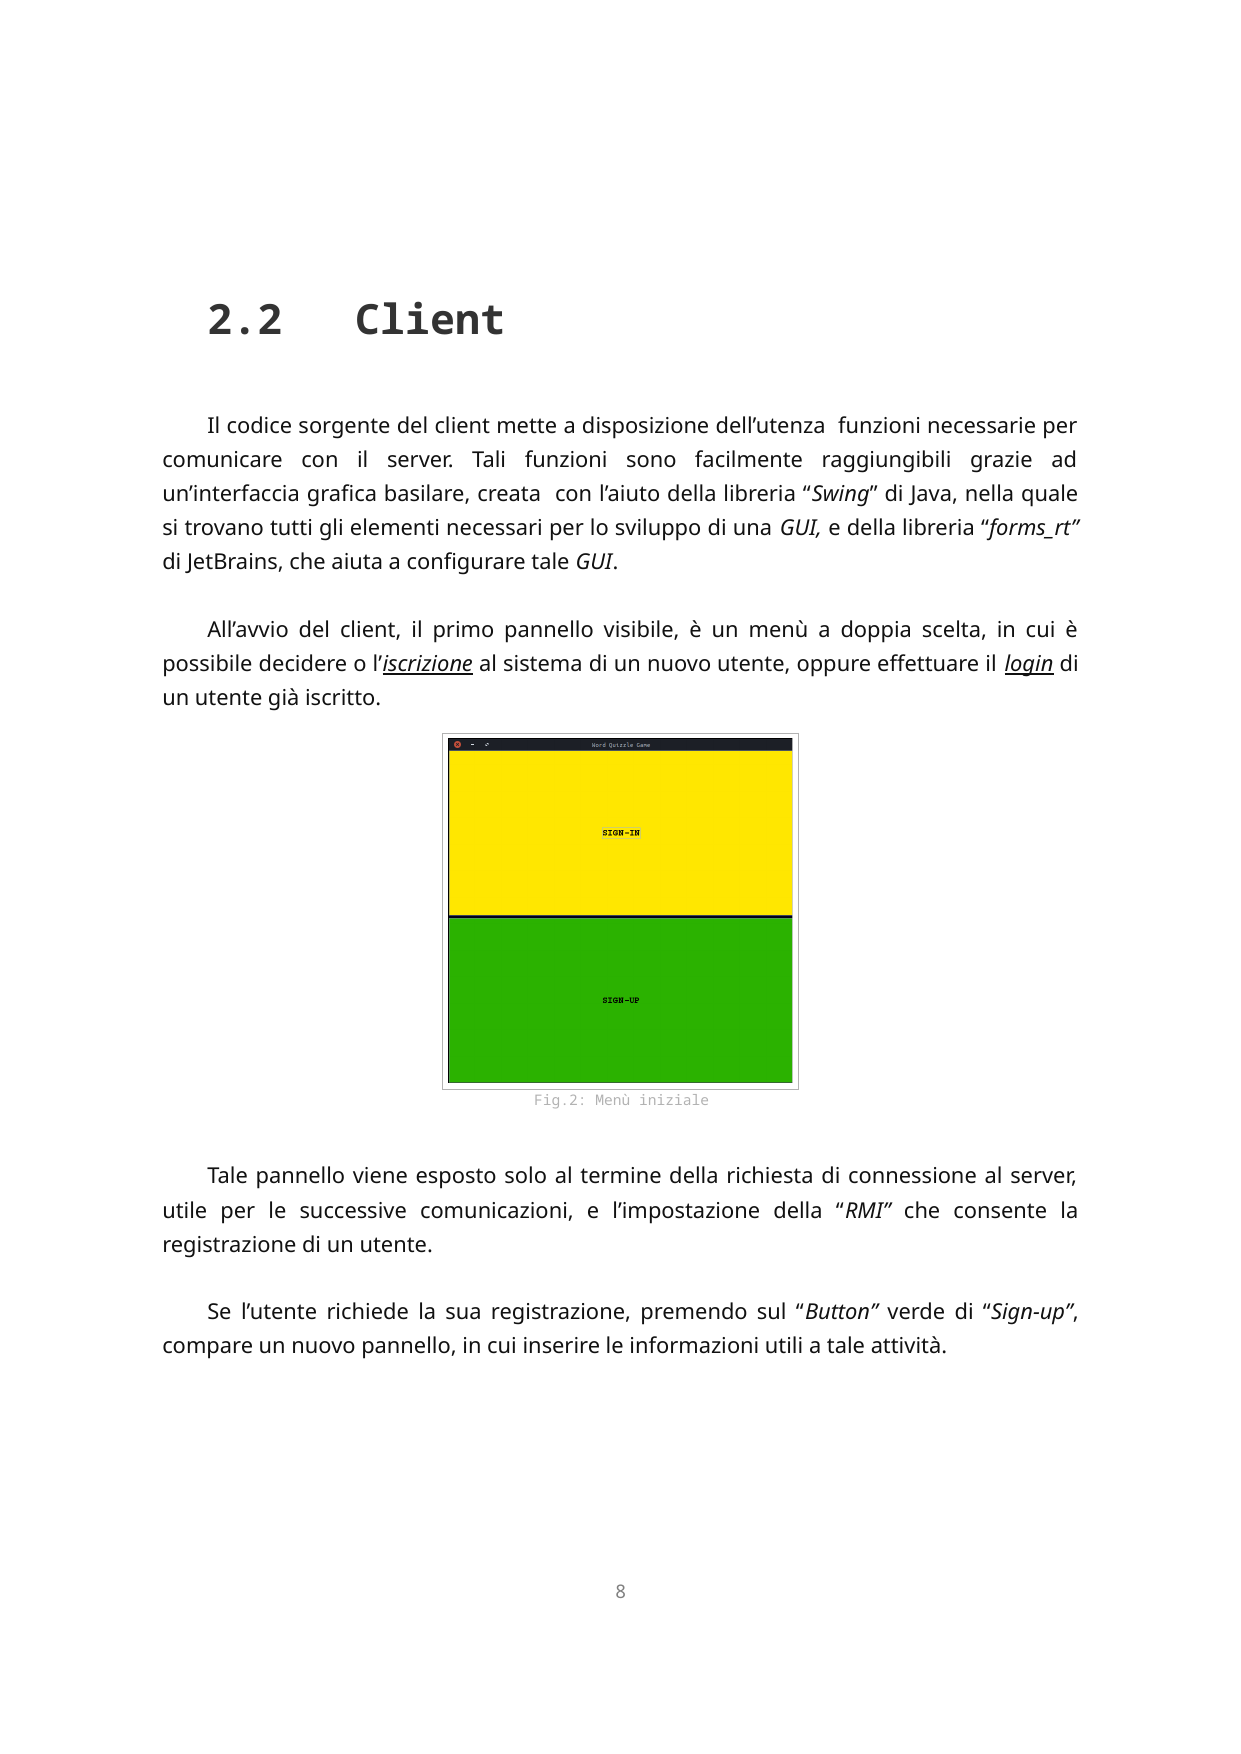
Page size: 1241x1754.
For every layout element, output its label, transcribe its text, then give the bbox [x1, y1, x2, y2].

text Se l’utente richiede la sua registrazione, premendo sul “Button” verde di “Sign-up”, compare un nuovo pannello, in cui inserire le informazioni utili a tale attività. [162, 1296, 1078, 1360]
picture [448, 738, 793, 1083]
text Tale pannello viene esposto solo al termine della richiesta di connessione al server, utile per le successive comunicazioni, e l’impostazione della “RMI” che consente la registrazione di un utente. [162, 1161, 1078, 1259]
text All’avvio del client, il primo pannello visibile, è un menù a doppia scelta, in cui è possibile decidere o l’iscrizione al sistema di un nuovo utente, oppure effettuare il login di un utente già iscritto. [162, 613, 1078, 712]
subtitle Client [207, 290, 1078, 347]
text Il codice sorgente del client mette a disposizione dell’utenza funzioni necessarie per comunicare con il server. Tali funzioni sono facilmente raggiungibili grazie ad un’interfaccia grafica basilare, creata con l’aiuto della libreria “Swing” di Java, nella quale si trovano tutti gli elementi necessari per lo sviluppo di una GUI, e della libreria “forms_rt” di JetBrains, che aiuta a configurare tale GUI. [162, 410, 1078, 576]
